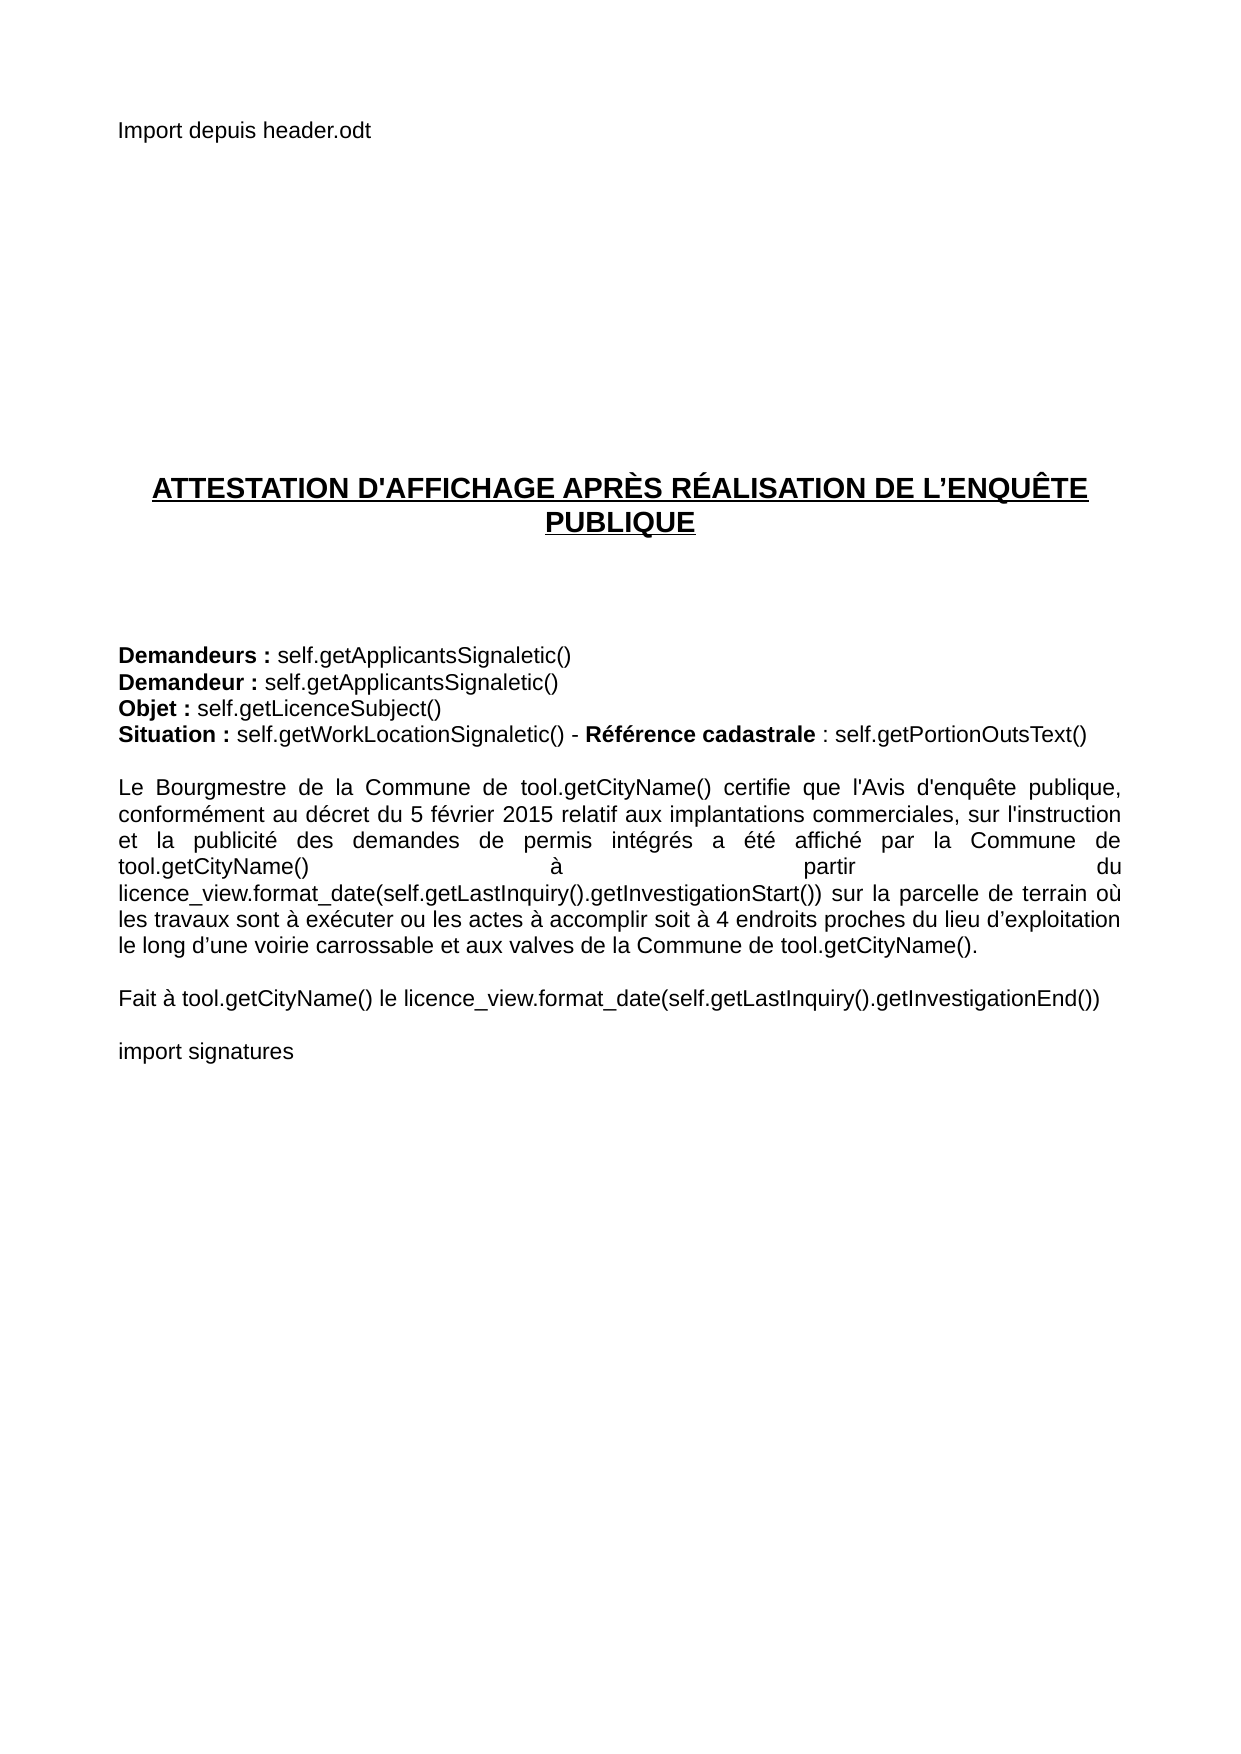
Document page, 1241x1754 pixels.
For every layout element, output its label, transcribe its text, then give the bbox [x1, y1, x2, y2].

text Import depuis header.odt [117, 117, 538, 144]
text Objet : self.getLicenceSubject() [118, 695, 1122, 721]
text Le Bourgmestre de la Commune de tool.getCityName() certifie que l'Avis d'enquête publique, conformément au décret du 5 février 2015 relatif aux implantations commerciales, sur l'instruction et la publicité des demandes de permis intégrés a été affiché par la Commune de tool.getCityName() à partir du licence_view.format_date(self.getLastInquiry().getInvestigationStart()) sur la parcelle de terrain où les travaux sont à exécuter ou les actes à accomplir soit à 4 endroits proches du lieu d’exploitation le long d’une voirie carrossable et aux valves de la Commune de tool.getCityName(). [118, 774, 1122, 959]
text import signatures [118, 1038, 1122, 1064]
title Attestation d'affichage APRÈS RÉALISATION DE L’ENQUÊTE PUBLIQUE [118, 471, 1122, 538]
text Demandeurs : self.getApplicantsSignaletic() [118, 642, 1122, 669]
text Demandeur : self.getApplicantsSignaletic() [118, 669, 1122, 695]
text Situation : self.getWorkLocationSignaletic() - Référence cadastrale : self.getPortionOutsText() [118, 721, 1122, 748]
text Fait à tool.getCityName() le licence_view.format_date(self.getLastInquiry().getInvestigationEnd()) [118, 985, 1122, 1011]
